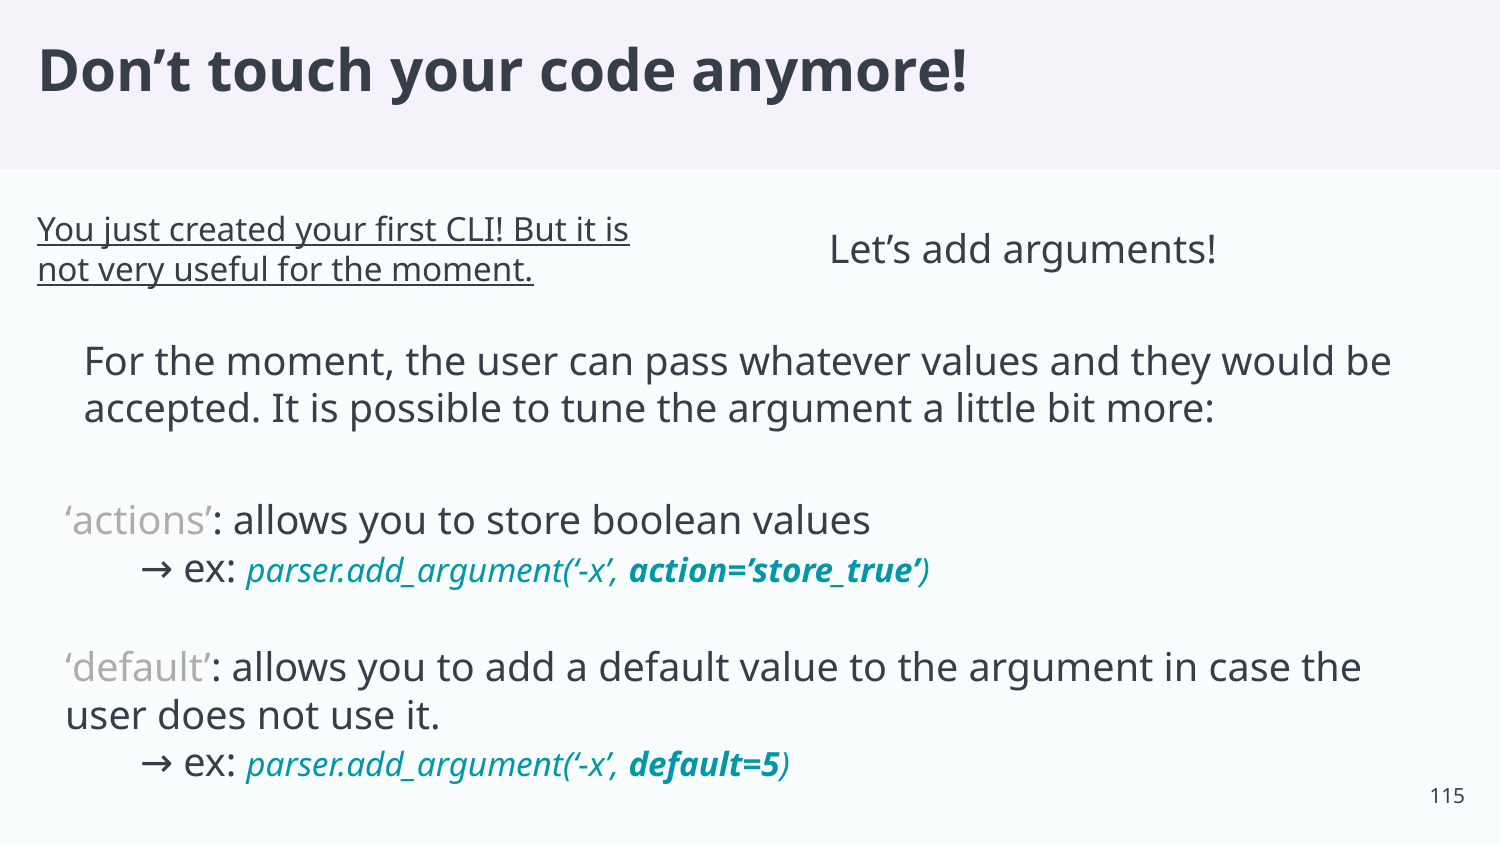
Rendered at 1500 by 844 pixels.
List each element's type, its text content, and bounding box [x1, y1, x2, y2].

title Don’t touch your code anymore! [22, 18, 1163, 132]
text_box You just created your first CLI! But it is not very useful for the moment. [22, 192, 705, 303]
text_box ‘default’: allows you to add a default value to the argument in case the user does not use it. → ex: parser.add_argument(‘-x’, default=5) [50, 627, 1470, 800]
text_box ‘actions’: allows you to store boolean values → ex: parser.add_argument(‘-x’, action=’store_true’) [50, 480, 1191, 606]
slide_number [1389, 764, 1480, 830]
text_box Let’s add arguments! [813, 209, 1306, 287]
text_box For the moment, the user can pass whatever values and they would be accepted. It is possible to tune the argument a little bit more: [68, 320, 1452, 446]
